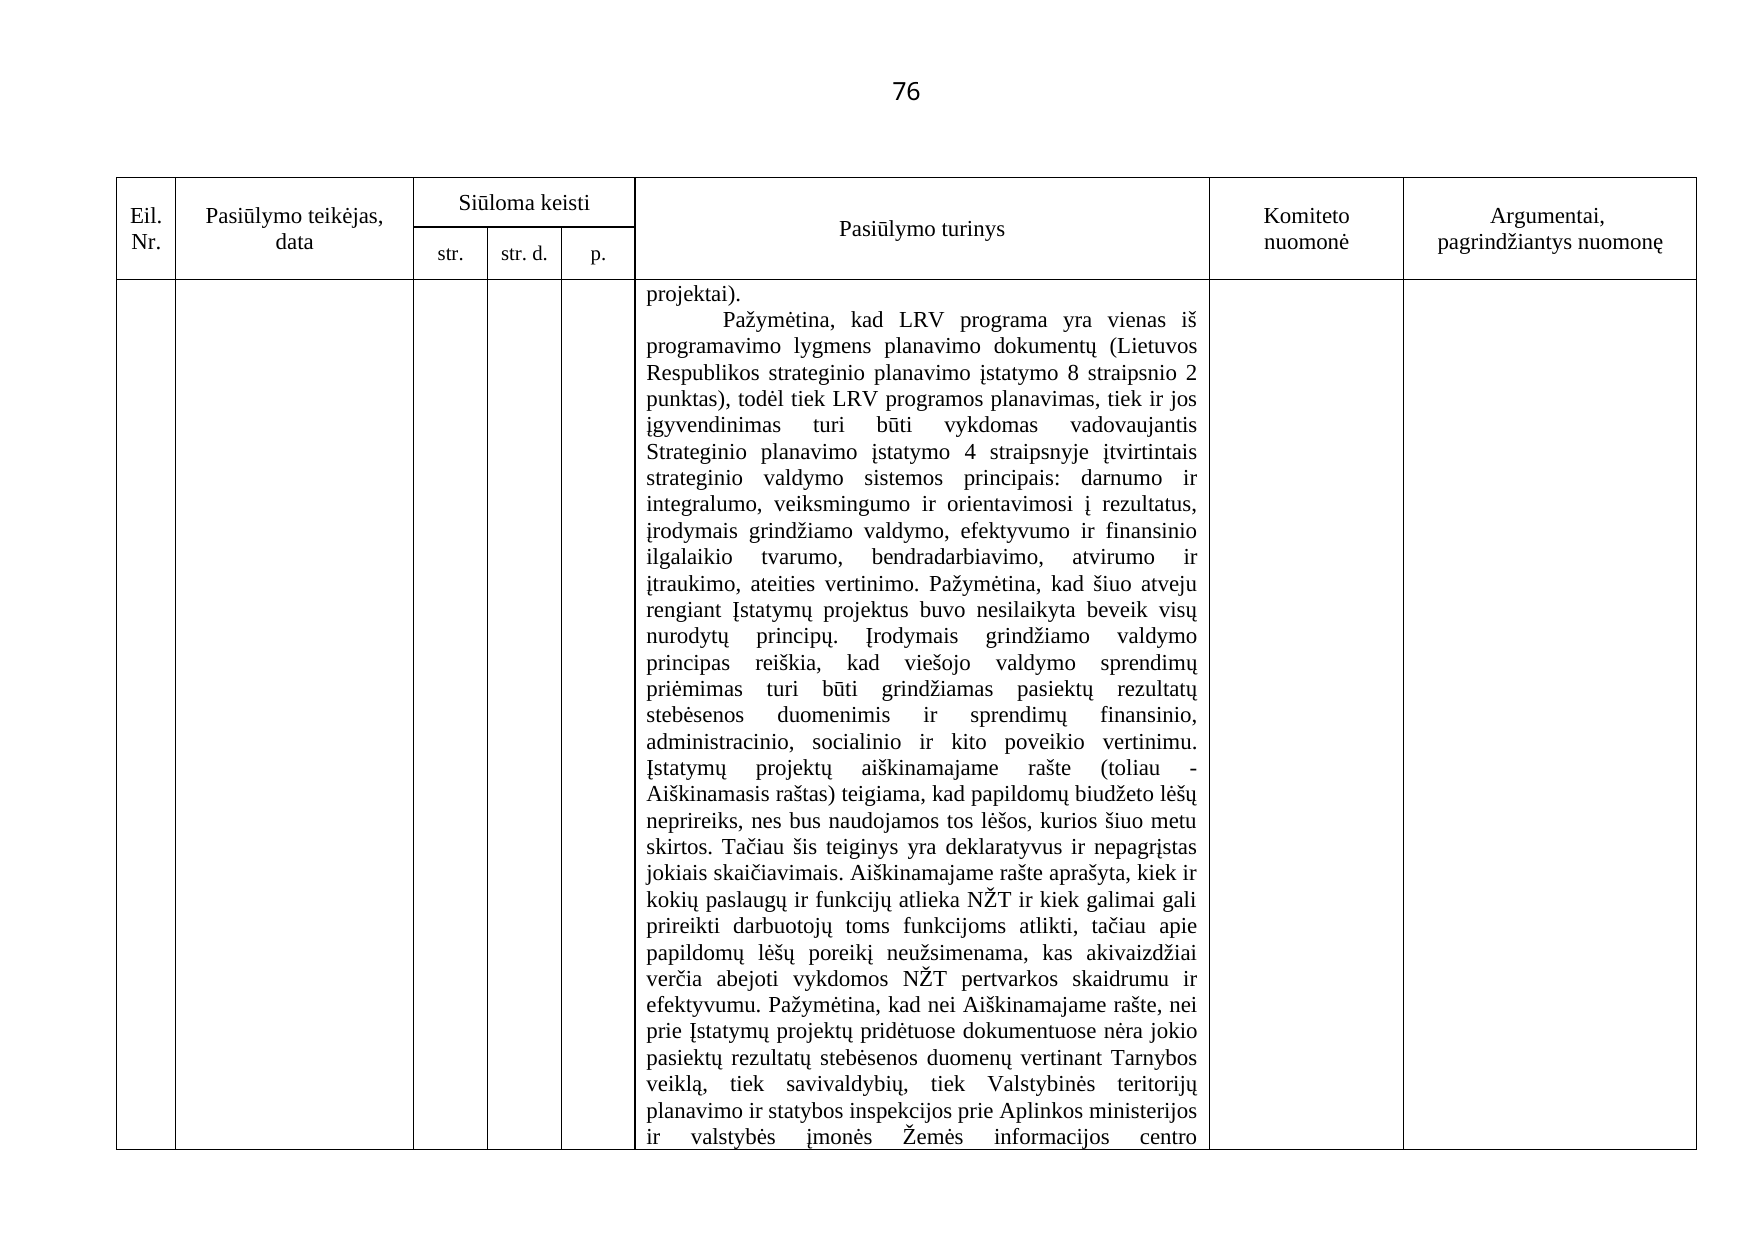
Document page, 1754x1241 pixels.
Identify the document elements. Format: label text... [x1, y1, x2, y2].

table_header Siūloma keisti [414, 178, 634, 226]
table_cell [117, 280, 175, 1149]
table_cell str. d. [488, 228, 561, 279]
table_header Pasiūlymo turinys [636, 178, 1209, 279]
table_cell [562, 280, 634, 1149]
table_cell [414, 280, 487, 1149]
table_cell projektai). Pažymėtina, kad LRV programa yra vienas iš programavimo lygmens planavimo dokumentų (Lietuvos Respublikos strateginio planavimo įstatymo 8 straipsnio 2 punktas), todėl tiek LRV programos planavimas, tiek ir jos įgyvendinimas turi būti vykdomas vadovaujantis Strateginio planavimo įstatymo 4 straipsnyje įtvirtintais strateginio valdymo sistemos principais: darnumo ir integralumo, veiksmingumo ir orientavimosi į rezultatus, įrodymais grindžiamo valdymo, efektyvumo ir finansinio ilgalaikio tvarumo, bendradarbiavimo, atvirumo ir įtraukimo, ateities vertinimo. Pažymėtina, kad šiuo atveju rengiant Įstatymų projektus buvo nesilaikyta beveik visų nurodytų principų. Įrodymais grindžiamo valdymo principas reiškia, kad viešojo valdymo sprendimų priėmimas turi būti grindžiamas pasiektų rezultatų stebėsenos duomenimis ir sprendimų finansinio, administracinio, socialinio ir kito poveikio vertinimu. Įstatymų projektų aiškinamajame rašte (toliau - Aiškinamasis raštas) teigiama, kad papildomų biudžeto lėšų neprireiks, nes bus naudojamos tos lėšos, kurios šiuo metu skirtos. Tačiau šis teiginys yra deklaratyvus ir nepagrįstas jokiais skaičiavimais. Aiškinamajame rašte aprašyta, kiek ir kokių paslaugų ir funkcijų atlieka NŽT ir kiek galimai gali prireikti darbuotojų toms funkcijoms atlikti, tačiau apie papildomų lėšų poreikį neužsimenama, kas akivaizdžiai verčia abejoti vykdomos NŽT pertvarkos skaidrumu ir efektyvumu. Pažymėtina, kad nei Aiškinamajame rašte, nei prie Įstatymų projektų pridėtuose dokumentuose nėra jokio pasiektų rezultatų stebėsenos duomenų vertinant Tarnybos veiklą, tiek savivaldybių, tiek Valstybinės teritorijų planavimo ir statybos inspekcijos prie Aplinkos ministerijos ir valstybės įmonės Žemės informacijos centro [636, 280, 1209, 1149]
table_header Komiteto nuomonė [1210, 178, 1403, 279]
table_cell str. [414, 228, 487, 279]
table_cell p. [562, 228, 634, 279]
table_cell [1404, 280, 1696, 1149]
table_header Eil. Nr. [117, 178, 175, 279]
table_cell [176, 280, 413, 1149]
table_cell [1210, 280, 1403, 1149]
table_header Argumentai, pagrindžiantys nuomonę [1404, 178, 1696, 279]
table_header Pasiūlymo teikėjas, data [176, 178, 413, 279]
table_cell [488, 280, 561, 1149]
